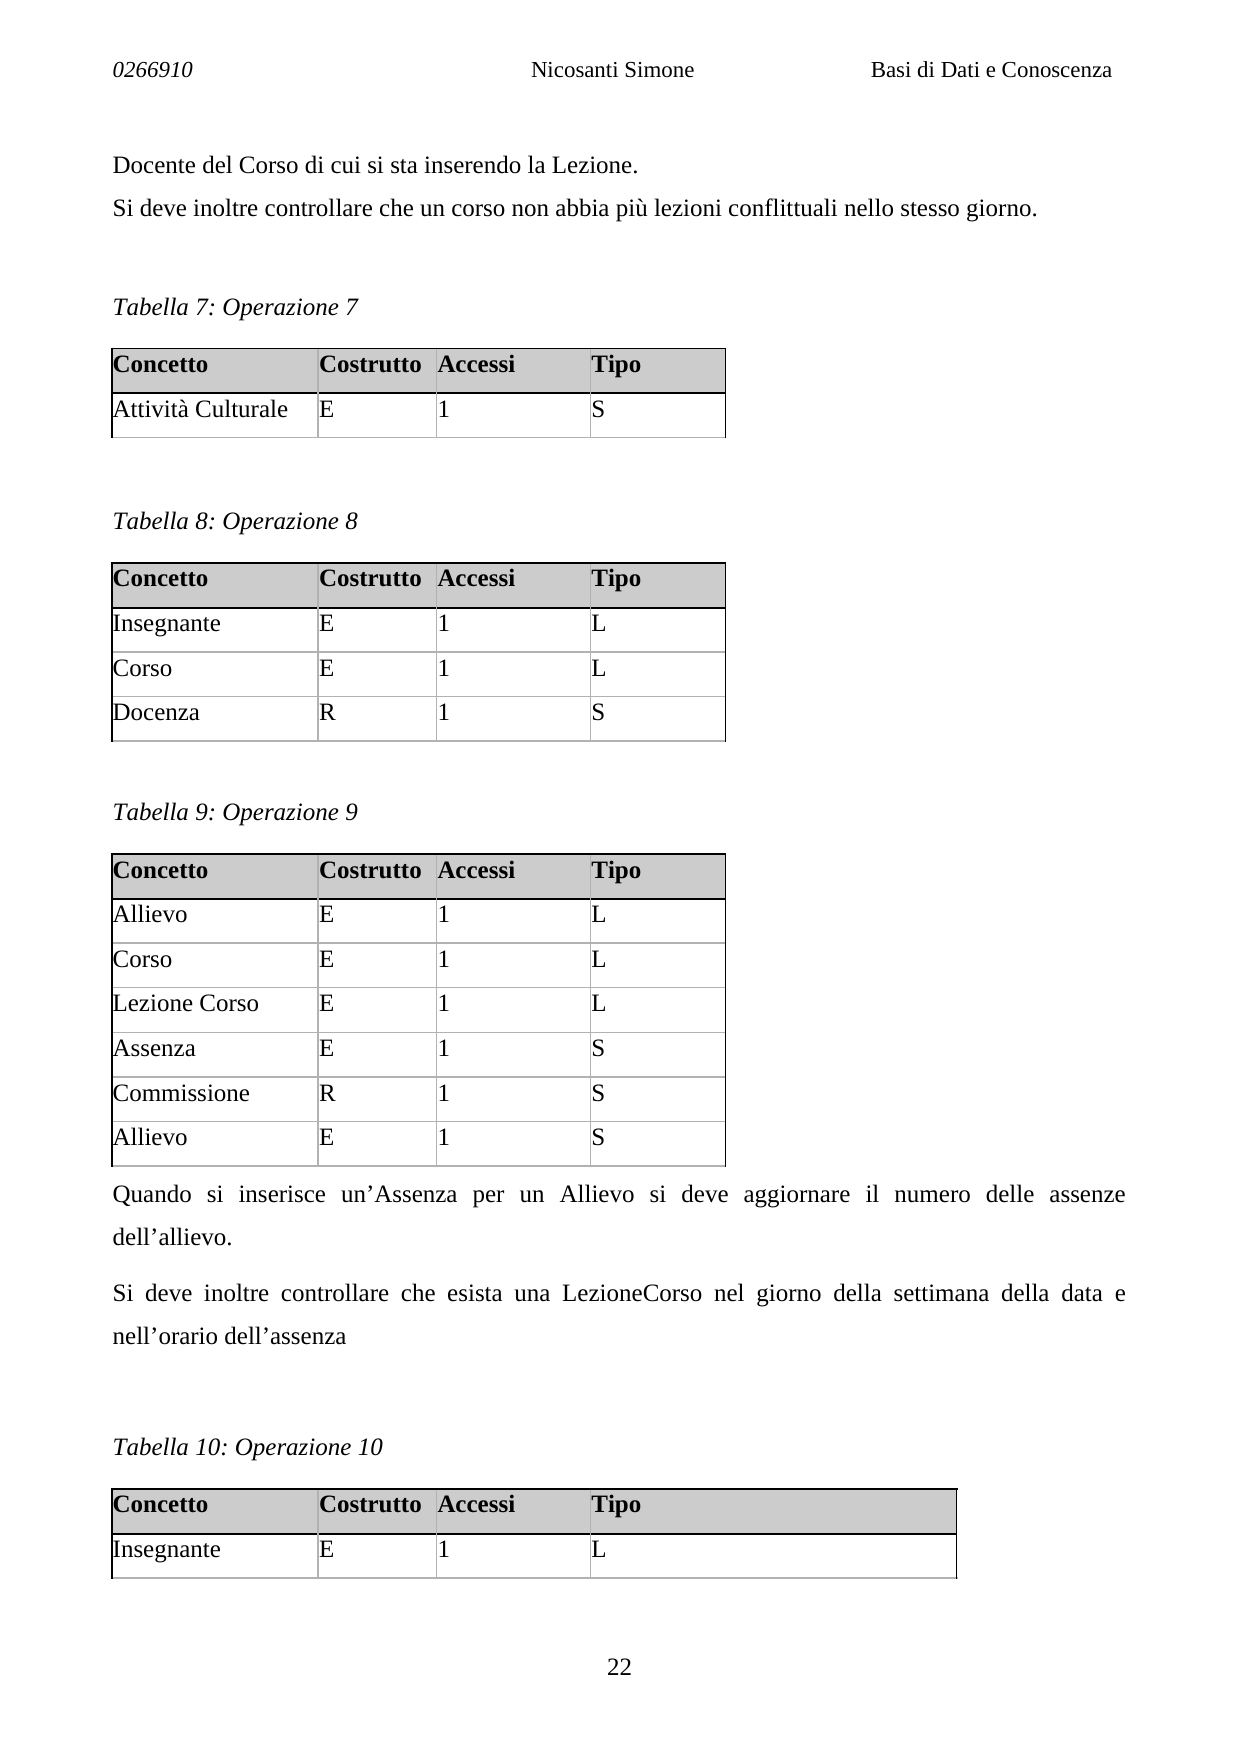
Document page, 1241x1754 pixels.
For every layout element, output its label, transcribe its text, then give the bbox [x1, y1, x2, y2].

table_cell E [319, 1122, 436, 1165]
table_cell R [319, 1078, 436, 1121]
table_header Tipo [591, 349, 725, 392]
table_cell Assenza [113, 1033, 317, 1076]
table_cell Insegnante [113, 1535, 317, 1577]
text Quando si inserisce un’Assenza per un Allievo si deve aggiornare il numero delle assenze dell’allievo. [112, 1179, 1128, 1251]
table_cell L [591, 653, 725, 696]
table_header Costrutto [319, 1490, 436, 1533]
text Tabella 10: Operazione 10 [112, 1432, 1128, 1461]
table_cell S [591, 1033, 725, 1076]
table_cell 1 [437, 1535, 590, 1577]
table_cell 1 [437, 944, 590, 987]
table_cell E [319, 1033, 436, 1076]
table_cell E [319, 944, 436, 987]
table_cell Corso [113, 653, 317, 696]
table_cell E [319, 1535, 436, 1577]
table_header Costrutto [319, 349, 436, 392]
table_cell L [591, 1535, 956, 1577]
table_cell Attività Culturale [113, 394, 317, 437]
table_cell 1 [437, 900, 590, 942]
table_cell 1 [437, 1122, 590, 1165]
table_cell 1 [437, 653, 590, 696]
table_header Tipo [591, 1490, 956, 1533]
table_cell 1 [437, 1078, 590, 1121]
table_header Concetto [113, 855, 317, 898]
table_cell L [591, 944, 725, 987]
table_cell Commissione [113, 1078, 317, 1121]
table_cell R [319, 697, 436, 740]
text Tabella 9: Operazione 9 [112, 797, 1128, 826]
table_cell E [319, 394, 436, 437]
table_cell E [319, 900, 436, 942]
table_header Costrutto [319, 564, 436, 607]
table_cell E [319, 609, 436, 651]
table_header Accessi [437, 564, 590, 607]
table_header Costrutto [319, 855, 436, 898]
table_cell L [591, 900, 725, 942]
table_cell Docenza [113, 697, 317, 740]
table_cell S [591, 697, 725, 740]
text Si deve inoltre controllare che esista una LezioneCorso nel giorno della settimana della data e nell’orario dell’assenza [112, 1278, 1128, 1350]
table_cell 1 [437, 394, 590, 437]
table_cell E [319, 988, 436, 1031]
table_header Concetto [113, 564, 317, 607]
table_cell S [591, 394, 725, 437]
text Tabella 8: Operazione 8 [112, 506, 1128, 535]
table_cell Lezione Corso [113, 988, 317, 1031]
table_cell 1 [437, 1033, 590, 1076]
table_header Accessi [437, 349, 590, 392]
table_cell Corso [113, 944, 317, 987]
table_cell 1 [437, 988, 590, 1031]
text Si deve inoltre controllare che un corso non abbia più lezioni conflittuali nello stesso giorno. [112, 193, 1128, 222]
table_cell Allievo [113, 1122, 317, 1165]
table_cell E [319, 653, 436, 696]
table_cell L [591, 609, 725, 651]
table_header Tipo [591, 564, 725, 607]
table_cell S [591, 1078, 725, 1121]
table_cell Insegnante [113, 609, 317, 651]
table_cell 1 [437, 609, 590, 651]
table_header Concetto [113, 1490, 317, 1533]
table_header Accessi [437, 855, 590, 898]
table_cell L [591, 988, 725, 1031]
table_cell S [591, 1122, 725, 1165]
table_header Tipo [591, 855, 725, 898]
table_header Accessi [437, 1490, 590, 1533]
table_cell 1 [437, 697, 590, 740]
text Tabella 7: Operazione 7 [112, 292, 1128, 321]
table_header Concetto [113, 349, 317, 392]
table_cell Allievo [113, 900, 317, 942]
text Docente del Corso di cui si sta inserendo la Lezione. [112, 150, 1128, 179]
